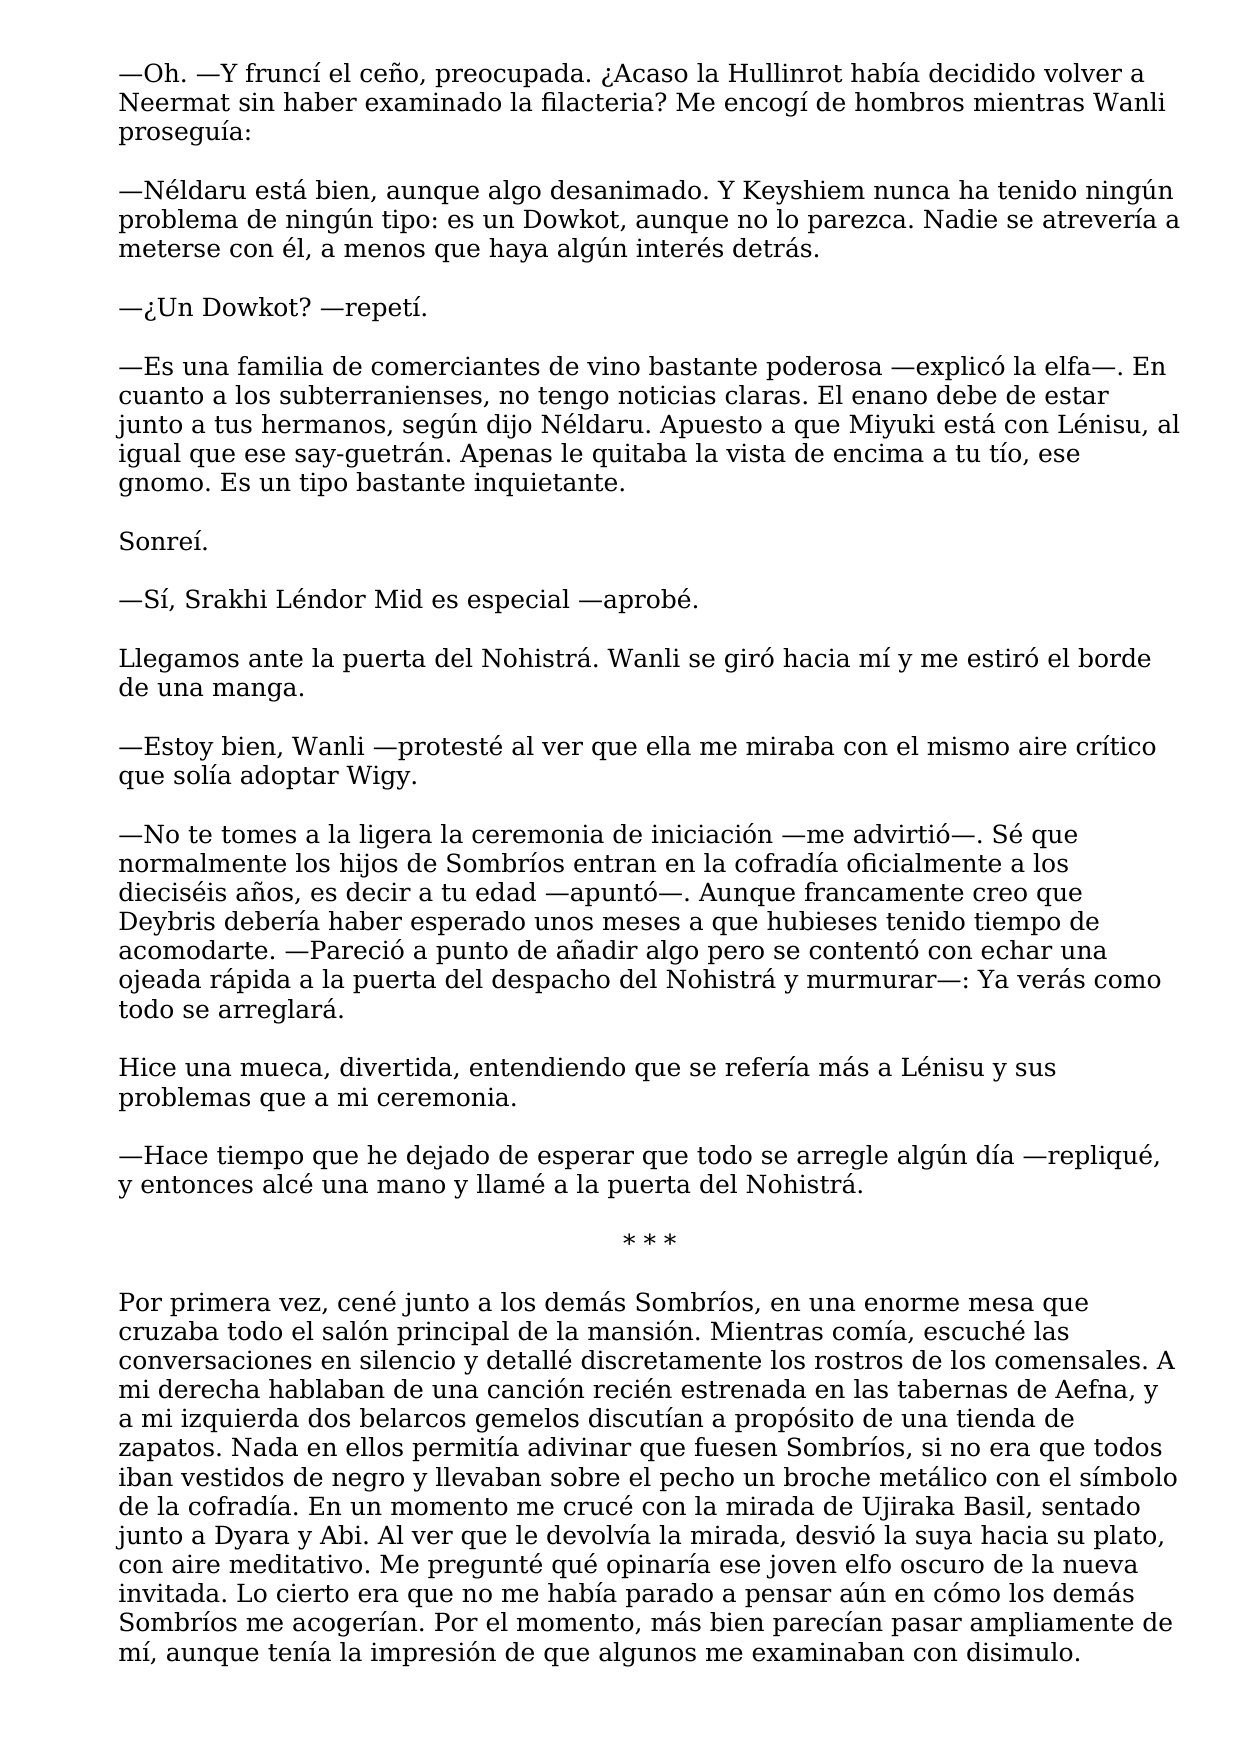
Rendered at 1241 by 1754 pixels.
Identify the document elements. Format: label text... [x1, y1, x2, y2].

text —Oh. —Y fruncí el ceño, preocupada. ¿Acaso la Hullinrot había decidido volver a Neermat sin haber examinado la filacteria? Me encogí de hombros mientras Wanli proseguía: [118, 59, 1181, 147]
text —Néldaru está bien, aunque algo desanimado. Y Keyshiem nunca ha tenido ningún problema de ningún tipo: es un Dowkot, aunque no lo parezca. Nadie se atrevería a meterse con él, a menos que haya algún interés detrás. [118, 176, 1181, 263]
text —¿Un Dowkot? —repetí. [118, 293, 1181, 322]
text —Es una familia de comerciantes de vino bastante poderosa —explicó la elfa—. En cuanto a los subterranienses, no tengo noticias claras. El enano debe de estar junto a tus hermanos, según dijo Néldaru. Apuesto a que Miyuki está con Lénisu, al igual que ese say-guetrán. Apenas le quitaba la vista de encima a tu tío, ese gnomo. Es un tipo bastante inquietante. [118, 352, 1181, 497]
text Por primera vez, cené junto a los demás Sombríos, en una enorme mesa que cruzaba todo el salón principal de la mansión. Mientras comía, escuché las conversaciones en silencio y detallé discretamente los rostros de los comensales. A mi derecha hablaban de una canción recién estrenada en las tabernas de Aefna, y a mi izquierda dos belarcos gemelos discutían a propósito de una tienda de zapatos. Nada en ellos permitía adivinar que fuesen Sombríos, si no era que todos iban vestidos de negro y llevaban sobre el pecho un broche metálico con el símbolo de la cofradía. En un momento me crucé con la mirada de Ujiraka Basil, sentado junto a Dyara y Abi. Al ver que le devolvía la mirada, desvió la suya hacia su plato, con aire meditativo. Me pregunté qué opinaría ese joven elfo oscuro de la nueva invitada. Lo cierto era que no me había parado a pensar aún en cómo los demás Sombríos me acogerían. Por el momento, más bien parecían pasar ampliamente de mí, aunque tenía la impresión de que algunos me examinaban con disimulo. [118, 1288, 1181, 1667]
text Hice una mueca, divertida, entendiendo que se refería más a Lénisu y sus problemas que a mi ceremonia. [118, 1053, 1181, 1112]
text —No te tomes a la ligera la ceremonia de iniciación —me advirtió—. Sé que normalmente los hijos de Sombríos entran en la cofradía oficialmente a los dieciséis años, es decir a tu edad —apuntó—. Aunque francamente creo que Deybris debería haber esperado unos meses a que hubieses tenido tiempo de acomodarte. —Pareció a punto de añadir algo pero se contentó con echar una ojeada rápida a la puerta del despacho del Nohistrá y murmurar—: Ya verás como todo se arreglará. [118, 820, 1181, 1024]
text Llegamos ante la puerta del Nohistrá. Wanli se giró hacia mí y me estiró el borde de una manga. [118, 644, 1181, 703]
text —Sí, Srakhi Léndor Mid es especial —aprobé. [118, 586, 1181, 615]
text Sonreí. [118, 527, 1181, 556]
text —Hace tiempo que he dejado de esperar que todo se arregle algún día —repliqué, y entonces alcé una mano y llamé a la puerta del Nohistrá. [118, 1141, 1181, 1200]
text * * * [118, 1229, 1181, 1258]
text —Estoy bien, Wanli —protesté al ver que ella me miraba con el mismo aire crítico que solía adoptar Wigy. [118, 732, 1181, 790]
